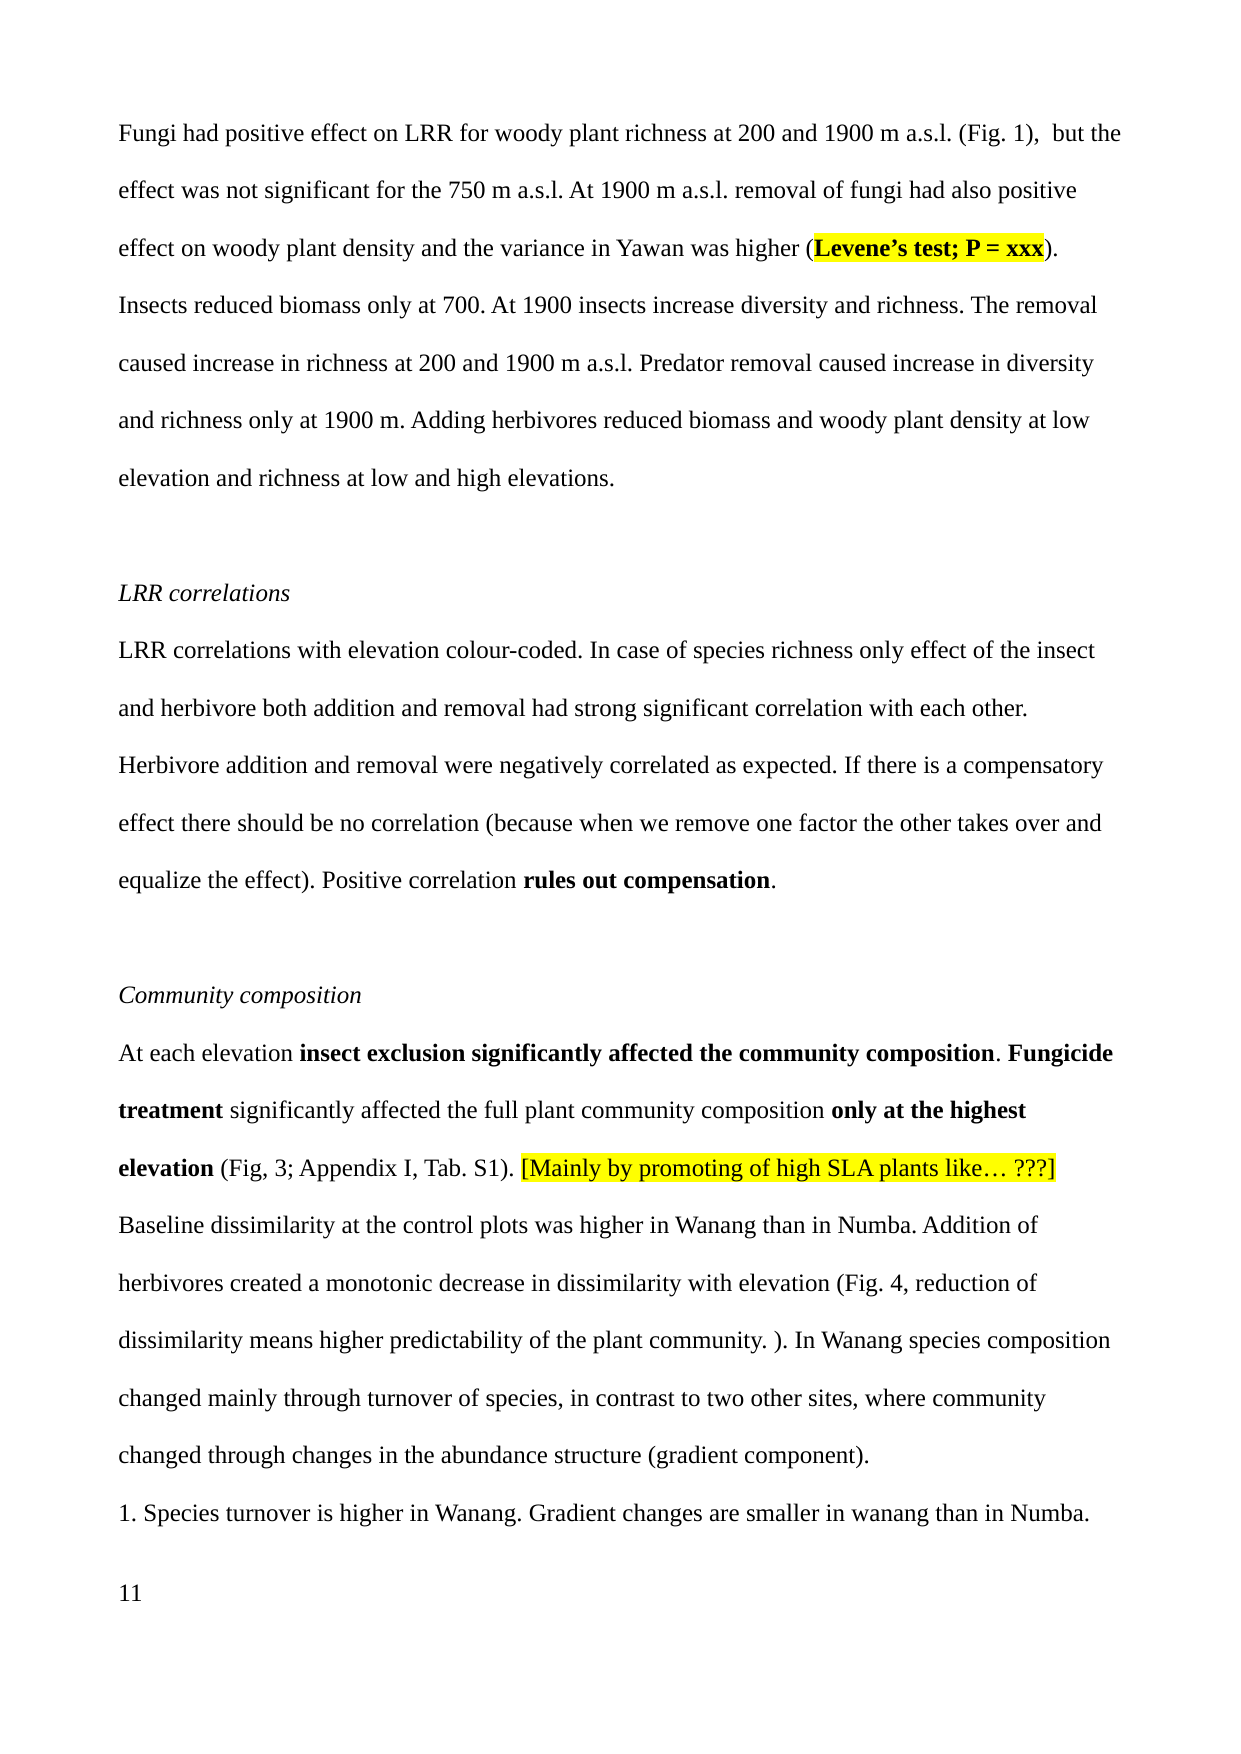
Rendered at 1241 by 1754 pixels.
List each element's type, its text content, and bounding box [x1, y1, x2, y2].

text LRR correlations [118, 578, 1122, 607]
text LRR correlations with elevation colour-coded. In case of species richness only effect of the insect and herbivore both addition and removal had strong significant correlation with each other. Herbivore addition and removal were negatively correlated as expected. If there is a compensatory effect there should be no correlation (because when we remove one factor the other takes over and equalize the effect). Positive correlation rules out compensation. [118, 636, 1122, 894]
text Fungi had positive effect on LRR for woody plant richness at 200 and 1900 m a.s.l. (Fig. 1), but the effect was not significant for the 750 m a.s.l. At 1900 m a.s.l. removal of fungi had also positive effect on woody plant density and the variance in Yawan was higher (Levene’s test; P = xxx). Insects reduced biomass only at 700. At 1900 insects increase diversity and richness. The removal caused increase in richness at 200 and 1900 m a.s.l. Predator removal caused increase in diversity and richness only at 1900 m. Adding herbivores reduced biomass and woody plant density at low elevation and richness at low and high elevations. [118, 118, 1122, 492]
text Community composition [118, 981, 1122, 1009]
text 1. Species turnover is higher in Wanang. Gradient changes are smaller in wanang than in Numba. [118, 1498, 1122, 1527]
text At each elevation insect exclusion significantly affected the community composition. Fungicide treatment significantly affected the full plant community composition only at the highest elevation (Fig, 3; Appendix I, Tab. S1). [Mainly by promoting of high SLA plants like… ???] Baseline dissimilarity at the control plots was higher in Wanang than in Numba. Addition of herbivores created a monotonic decrease in dissimilarity with elevation (Fig. 4, reduction of dissimilarity means higher predictability of the plant community. ). In Wanang species composition changed mainly through turnover of species, in contrast to two other sites, where community changed through changes in the abundance structure (gradient component). [118, 1038, 1122, 1469]
